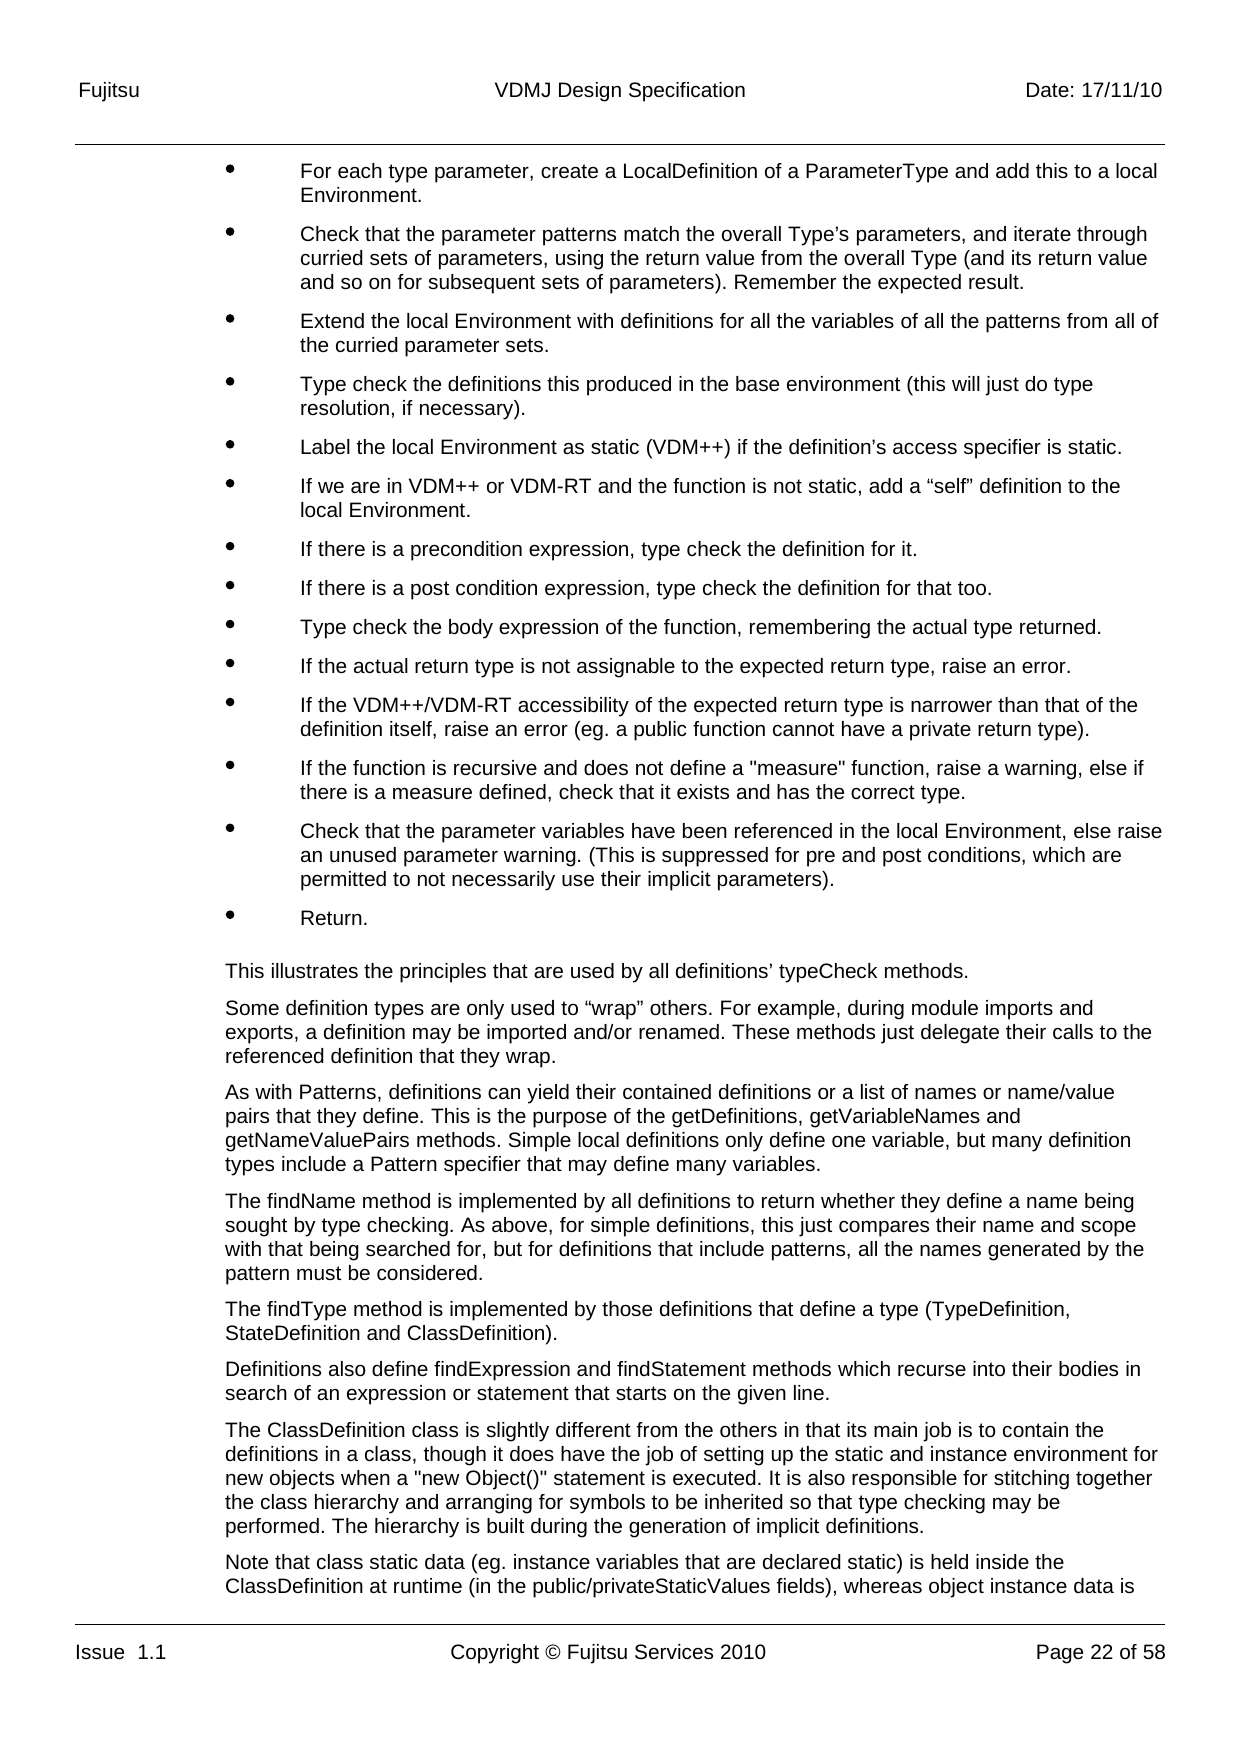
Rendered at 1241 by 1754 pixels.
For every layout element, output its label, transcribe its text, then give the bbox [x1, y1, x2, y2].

list If the actual return type is not assignable to the expected return type, raise an error. [225, 654, 1165, 678]
text Some definition types are only used to “wrap” others. For example, during module imports and exports, a definition may be imported and/or renamed. These methods just delegate their calls to the referenced definition that they wrap. [225, 996, 1165, 1068]
list Check that the parameter patterns match the overall Type’s parameters, and iterate through curried sets of parameters, using the return value from the overall Type (and its return value and so on for subsequent sets of parameters). Remember the expected result. [225, 223, 1165, 294]
text The ClassDefinition class is slightly different from the others in that its main job is to contain the definitions in a class, though it does have the job of setting up the static and instance environment for new objects when a "new Object()" statement is executed. It is also responsible for stitching together the class hierarchy and arranging for symbols to be inherited so that type checking may be performed. The hierarchy is built during the generation of implicit definitions. [225, 1418, 1165, 1538]
list If the function is recursive and does not define a "measure" function, raise a warning, else if there is a measure defined, check that it exists and has the correct type. [225, 756, 1165, 804]
text This illustrates the principles that are used by all definitions’ typeCheck methods. [225, 960, 1165, 984]
list Type check the body expression of the function, remembering the actual type returned. [225, 615, 1165, 639]
list Type check the definitions this produced in the base environment (this will just do type resolution, if necessary). [225, 372, 1165, 420]
list If there is a precondition expression, type check the definition for it. [225, 537, 1165, 561]
text As with Patterns, definitions can yield their contained definitions or a list of names or name/value pairs that they define. This is the purpose of the getDefinitions, getVariableNames and getNameValuePairs methods. Simple local definitions only define one variable, but many definition types include a Pattern specifier that may define many variables. [225, 1081, 1165, 1176]
list Check that the parameter variables have been referenced in the local Environment, else raise an unused parameter warning. (This is suppressed for pre and post conditions, which are permitted to not necessarily use their implicit parameters). [225, 819, 1165, 891]
text The findName method is implemented by all definitions to return whether they define a name being sought by type checking. As above, for simple definitions, this just compares their name and scope with that being searched for, but for definitions that include patterns, all the names generated by the pattern must be considered. [225, 1189, 1165, 1285]
text The findType method is implemented by those definitions that define a type (TypeDefinition, StateDefinition and ClassDefinition). [225, 1297, 1165, 1345]
list Return. [225, 906, 1165, 930]
text Note that class static data (eg. instance variables that are declared static) is held inside the ClassDefinition at runtime (in the public/privateStaticValues fields), whereas object instance data is [225, 1550, 1165, 1598]
list If there is a post condition expression, type check the definition for that too. [225, 576, 1165, 600]
list Label the local Environment as static (VDM++) if the definition’s access specifier is static. [225, 435, 1165, 459]
list Extend the local Environment with definitions for all the variables of all the patterns from all of the curried parameter sets. [225, 309, 1165, 357]
list If we are in VDM++ or VDM-RT and the function is not static, add a “self” definition to the local Environment. [225, 474, 1165, 522]
text Definitions also define findExpression and findStatement methods which recurse into their bodies in search of an expression or statement that starts on the given line. [225, 1358, 1165, 1406]
list If the VDM++/VDM-RT accessibility of the expected return type is narrower than that of the definition itself, raise an error (eg. a public function cannot have a private return type). [225, 693, 1165, 741]
list For each type parameter, create a LocalDefinition of a ParameterType and add this to a local Environment. [225, 160, 1165, 208]
